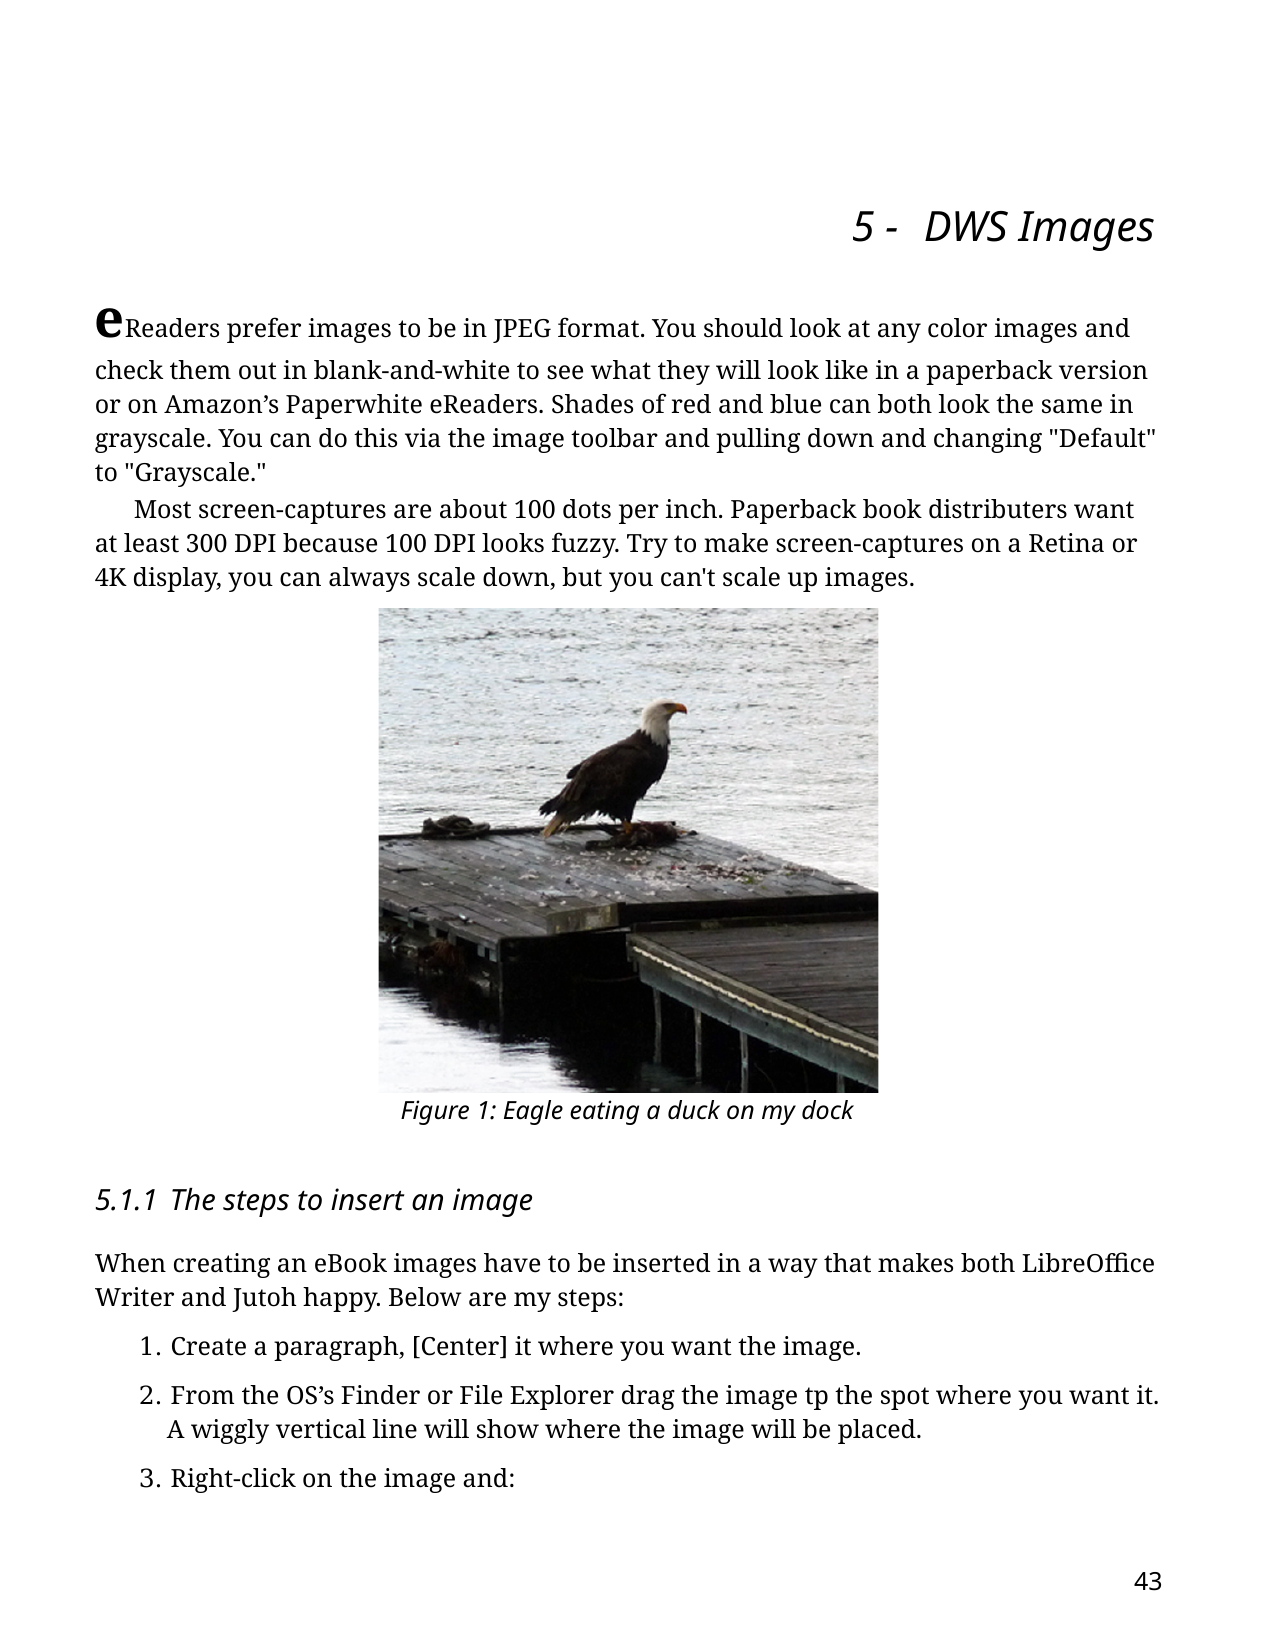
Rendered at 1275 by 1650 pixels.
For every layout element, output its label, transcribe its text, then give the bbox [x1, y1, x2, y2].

text Most screen-captures are about 100 dots per inch. Paperback book distributers want at least 300 DPI because 100 DPI looks fuzzy. Try to make screen-captures on a Retina or 4K display, you can always scale down, but you can't scale up images. [94, 492, 1162, 594]
subtitle The steps to insert an image [94, 1179, 1162, 1219]
list From the OS’s Finder or File Explorer drag the image tp the spot where you want it. A wiggly vertical line will show where the image will be placed. [131, 1378, 1162, 1446]
picture [378, 608, 879, 1093]
subtitle DWS Images [94, 194, 1162, 257]
text eReaders prefer images to be in JPEG format. You should look at any color images and check them out in blank-and-white to see what they will look like in a paperback version or on Amazon’s Paperwhite eReaders. Shades of red and blue can both look the same in grayscale. You can do this via the image toolbar and pulling down and changing "Default" to "Grayscale." [94, 281, 1162, 489]
text When creating an eBook images have to be inserted in a way that makes both LibreOffice Writer and Jutoh happy. Below are my steps: [94, 1246, 1162, 1314]
list Create a paragraph, [Center] it where you want the image. [131, 1329, 1162, 1363]
list Right-click on the image and: [131, 1461, 1162, 1495]
text Figure 1: Eagle eating a duck on my dock [378, 1093, 878, 1127]
